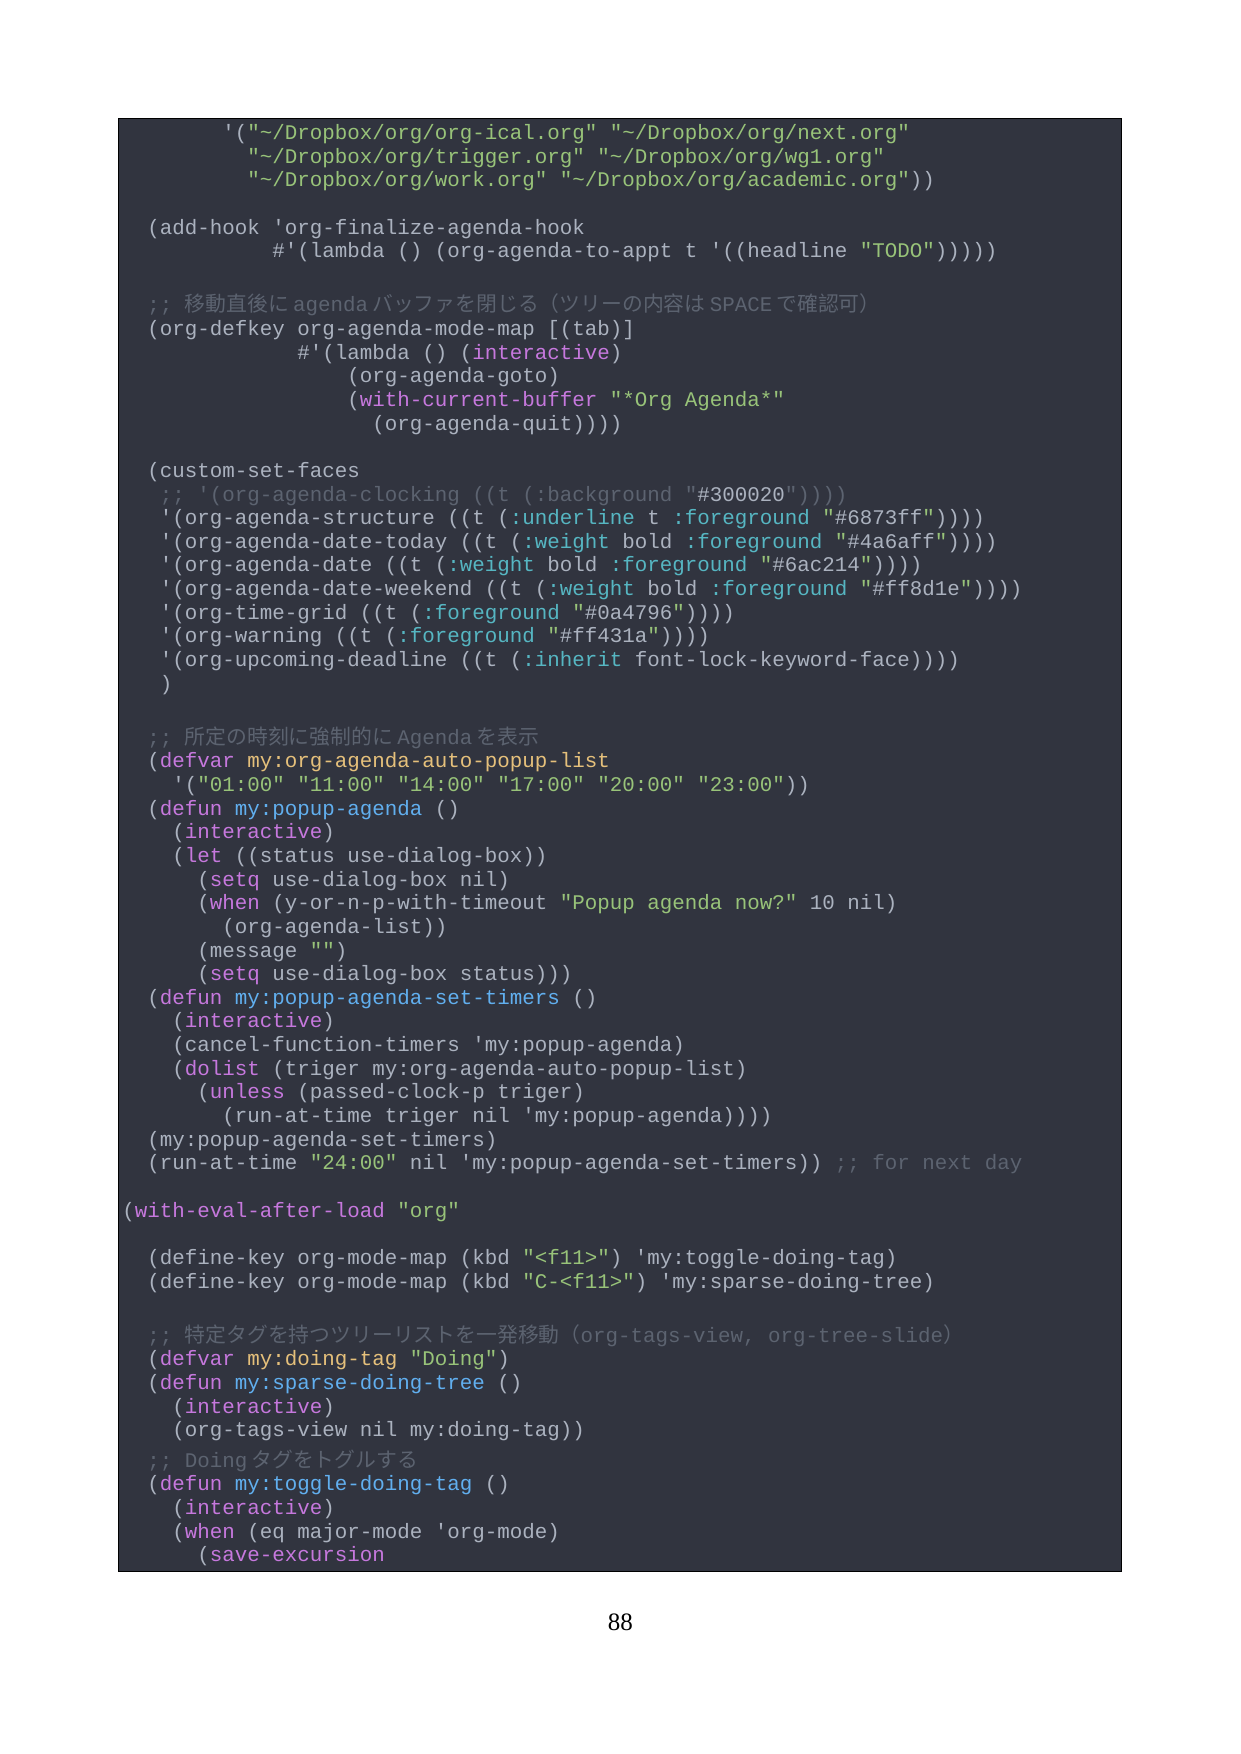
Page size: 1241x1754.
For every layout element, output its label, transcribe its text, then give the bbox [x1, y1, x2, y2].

text (custom-set-faces [119, 456, 1121, 479]
text ;; Doingタグをトグルする [119, 1439, 1121, 1469]
text (cancel-function-timers 'my:popup-agenda) [119, 1030, 1121, 1054]
text (org-agenda-list)) [119, 912, 1121, 936]
text '(org-agenda-structure ((t (:underline t :foreground "#6873ff")))) [119, 503, 1121, 527]
text (org-tags-view nil my:doing-tag)) [119, 1415, 1121, 1439]
text '(org-time-grid ((t (:foreground "#0a4796")))) [119, 598, 1121, 621]
text (my:popup-agenda-set-timers) [119, 1125, 1121, 1148]
text #'(lambda () (interactive) [119, 338, 1121, 361]
text (setq use-dialog-box nil) [119, 865, 1121, 888]
text (defvar my:doing-tag "Doing") [119, 1344, 1121, 1368]
text ;; 所定の時刻に強制的にAgendaを表示 [119, 716, 1121, 746]
text (with-eval-after-load "org" [119, 1196, 1121, 1219]
text ;; '(org-agenda-clocking ((t (:background "#300020")))) [119, 479, 1121, 503]
text (message "") [119, 936, 1121, 959]
text '(org-agenda-date-weekend ((t (:weight bold :foreground "#ff8d1e")))) [119, 574, 1121, 598]
text (interactive) [119, 1392, 1121, 1415]
text (org-defkey org-agenda-mode-map [(tab)] [119, 314, 1121, 338]
text (defun my:popup-agenda-set-timers () [119, 983, 1121, 1007]
text "~/Dropbox/org/work.org" "~/Dropbox/org/academic.org")) [119, 165, 1121, 189]
text '(org-agenda-date-today ((t (:weight bold :foreground "#4a6aff")))) [119, 527, 1121, 551]
text (defun my:toggle-doing-tag () [119, 1469, 1121, 1493]
text '(org-upcoming-deadline ((t (:inherit font-lock-keyword-face)))) [119, 645, 1121, 669]
text (save-excursion [119, 1540, 1121, 1571]
text "~/Dropbox/org/trigger.org" "~/Dropbox/org/wg1.org" [119, 142, 1121, 165]
text (org-agenda-quit)))) [119, 409, 1121, 432]
text (let ((status use-dialog-box)) [119, 841, 1121, 865]
text (with-current-buffer "*Org Agenda*" [119, 385, 1121, 409]
text '("~/Dropbox/org/org-ical.org" "~/Dropbox/org/next.org" [119, 119, 1121, 142]
text '(org-warning ((t (:foreground "#ff431a")))) [119, 621, 1121, 645]
text (interactive) [119, 1493, 1121, 1517]
text (defun my:sparse-doing-tree () [119, 1368, 1121, 1392]
text #'(lambda () (org-agenda-to-appt t '((headline "TODO"))))) [119, 236, 1121, 260]
text (run-at-time "24:00" nil 'my:popup-agenda-set-timers)) ;; for next day [119, 1148, 1121, 1172]
text '(org-agenda-date ((t (:weight bold :foreground "#6ac214")))) [119, 551, 1121, 574]
text (dolist (triger my:org-agenda-auto-popup-list) [119, 1054, 1121, 1077]
text (interactive) [119, 817, 1121, 841]
text ) [119, 669, 1121, 692]
text (define-key org-mode-map (kbd "C-<f11>") 'my:sparse-doing-tree) [119, 1267, 1121, 1290]
text (setq use-dialog-box status))) [119, 959, 1121, 983]
text (when (y-or-n-p-with-timeout "Popup agenda now?" 10 nil) [119, 888, 1121, 912]
text (defvar my:org-agenda-auto-popup-list [119, 746, 1121, 770]
text (run-at-time triger nil 'my:popup-agenda)))) [119, 1101, 1121, 1125]
text (org-agenda-goto) [119, 361, 1121, 385]
text ;; 移動直後にagendaバッファを閉じる（ツリーの内容はSPACEで確認可） [119, 284, 1121, 314]
text (add-hook 'org-finalize-agenda-hook [119, 213, 1121, 236]
text (define-key org-mode-map (kbd "<f11>") 'my:toggle-doing-tag) [119, 1243, 1121, 1267]
text (when (eq major-mode 'org-mode) [119, 1517, 1121, 1540]
text (interactive) [119, 1007, 1121, 1030]
text ;; 特定タグを持つツリーリストを一発移動（org-tags-view, org-tree-slide） [119, 1314, 1121, 1344]
text (unless (passed-clock-p triger) [119, 1077, 1121, 1101]
text (defun my:popup-agenda () [119, 794, 1121, 817]
text '("01:00" "11:00" "14:00" "17:00" "20:00" "23:00")) [119, 770, 1121, 794]
